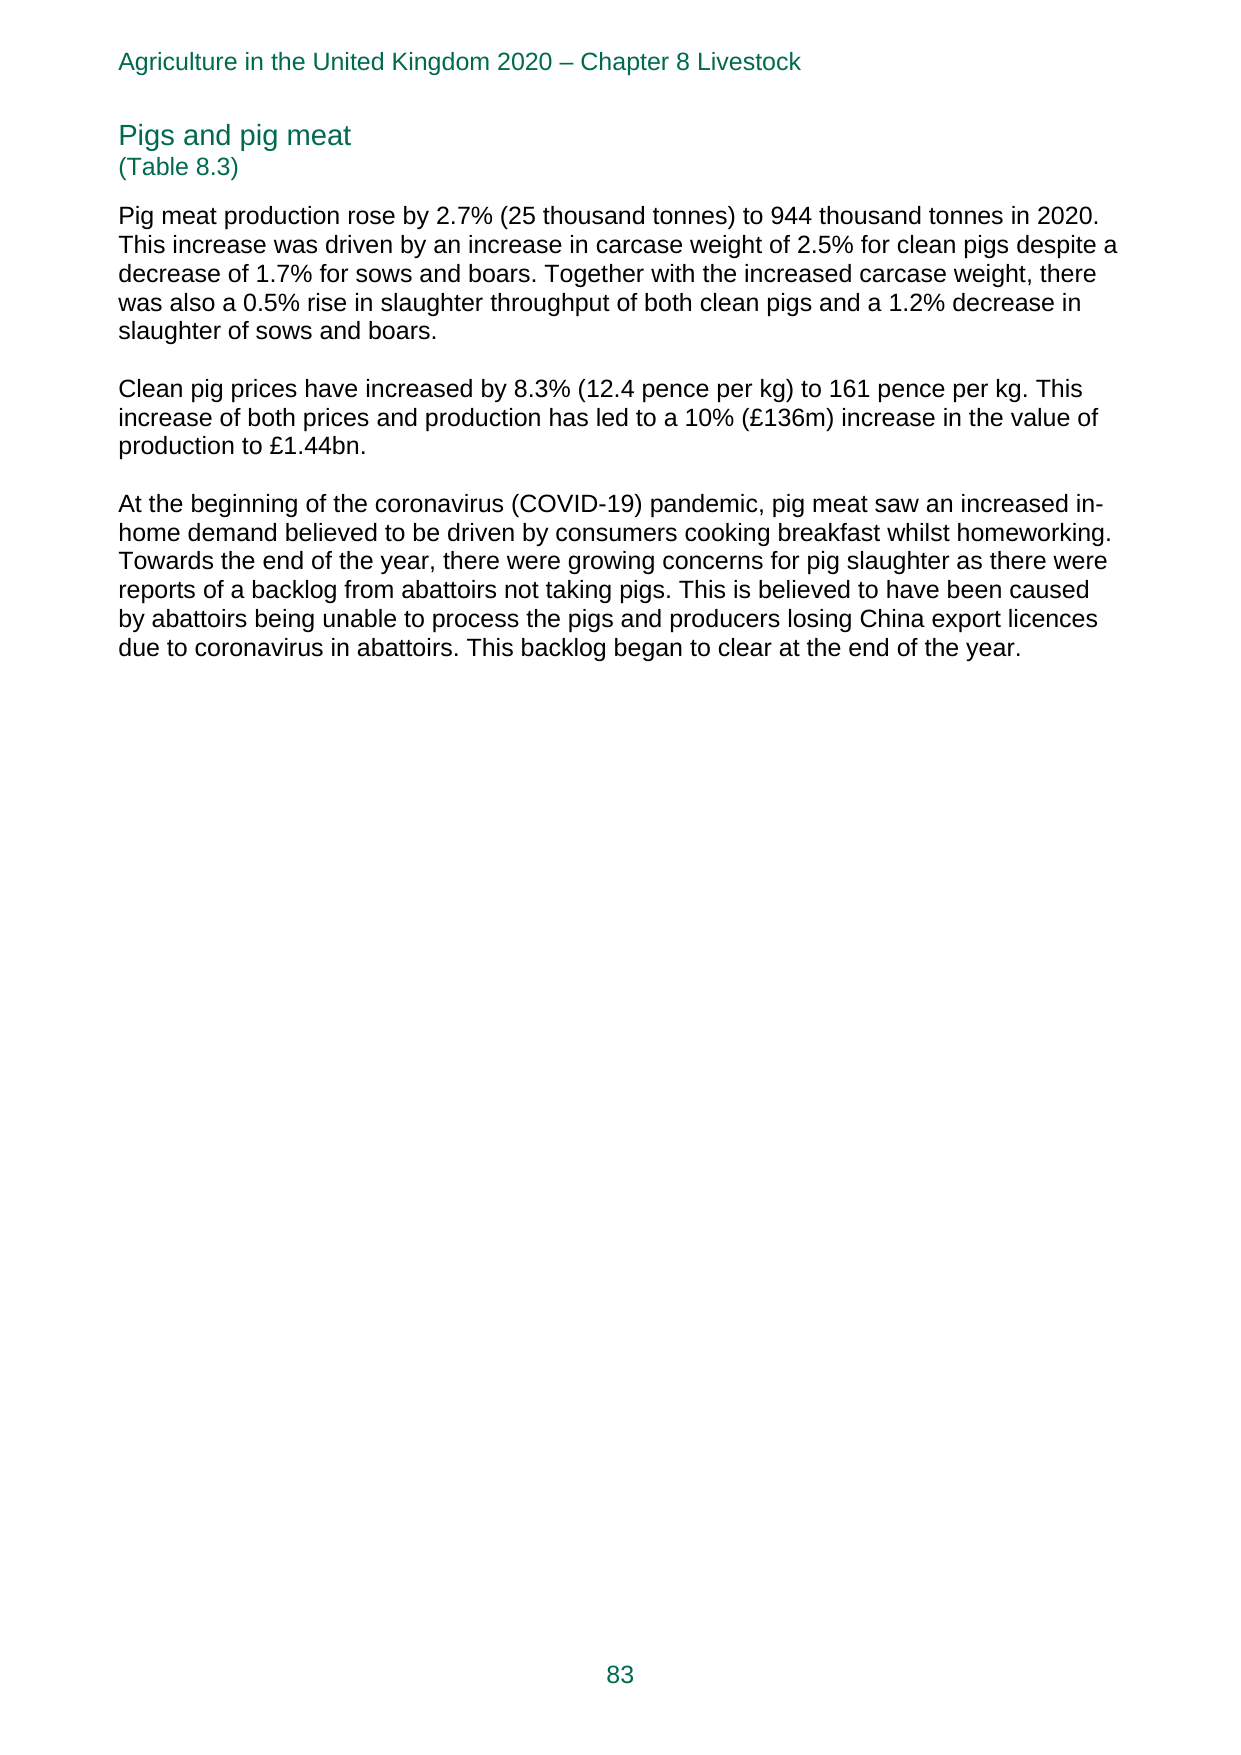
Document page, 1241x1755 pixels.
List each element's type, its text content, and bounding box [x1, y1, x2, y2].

subtitle Pigs and pig meat (Table 8.3) [118, 118, 1122, 180]
text Pig meat production rose by 2.7% (25 thousand tonnes) to 944 thousand tonnes in 2020. This increase was driven by an increase in carcase weight of 2.5% for clean pigs despite a decrease of 1.7% for sows and boars. Together with the increased carcase weight, there was also a 0.5% rise in slaughter throughput of both clean pigs and a 1.2% decrease in slaughter of sows and boars. [118, 201, 1122, 345]
text At the beginning of the coronavirus (COVID-19) pandemic, pig meat saw an increased in-home demand believed to be driven by consumers cooking breakfast whilst homeworking. Towards the end of the year, there were growing concerns for pig slaughter as there were reports of a backlog from abattoirs not taking pigs. This is believed to have been caused by abattoirs being unable to process the pigs and producers losing China export licences due to coronavirus in abattoirs. This backlog began to clear at the end of the year. [118, 489, 1122, 661]
text Clean pig prices have increased by 8.3% (12.4 pence per kg) to 161 pence per kg. This increase of both prices and production has led to a 10% (£136m) increase in the value of production to £1.44bn. [118, 374, 1122, 460]
